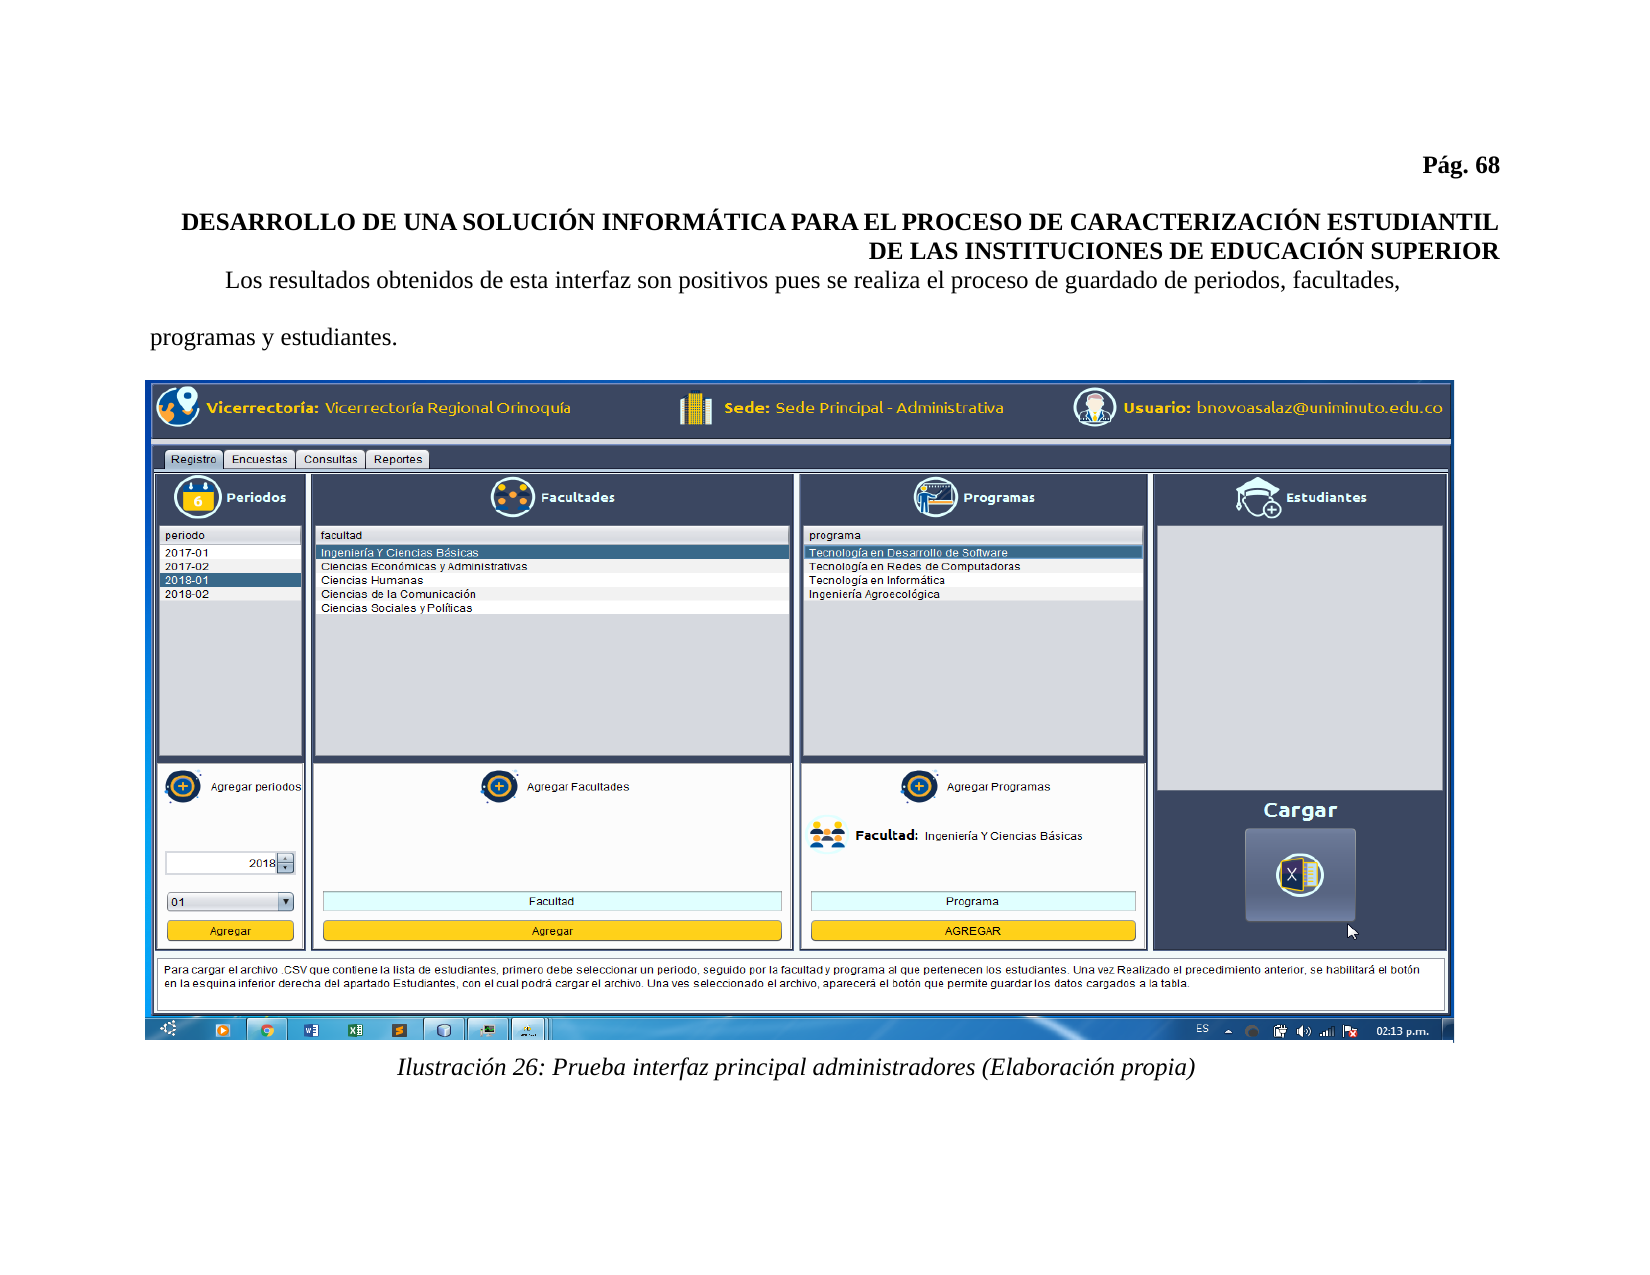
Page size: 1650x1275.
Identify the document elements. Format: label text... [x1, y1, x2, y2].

text Ilustración 26: Prueba interfaz principal administradores (Elaboración propia) [141, 1052, 1453, 1081]
text Los resultados obtenidos de esta interfaz son positivos pues se realiza el proceso de guardado de periodos, facultades, programas y estudiantes. [150, 265, 1500, 351]
picture [145, 380, 1455, 1043]
